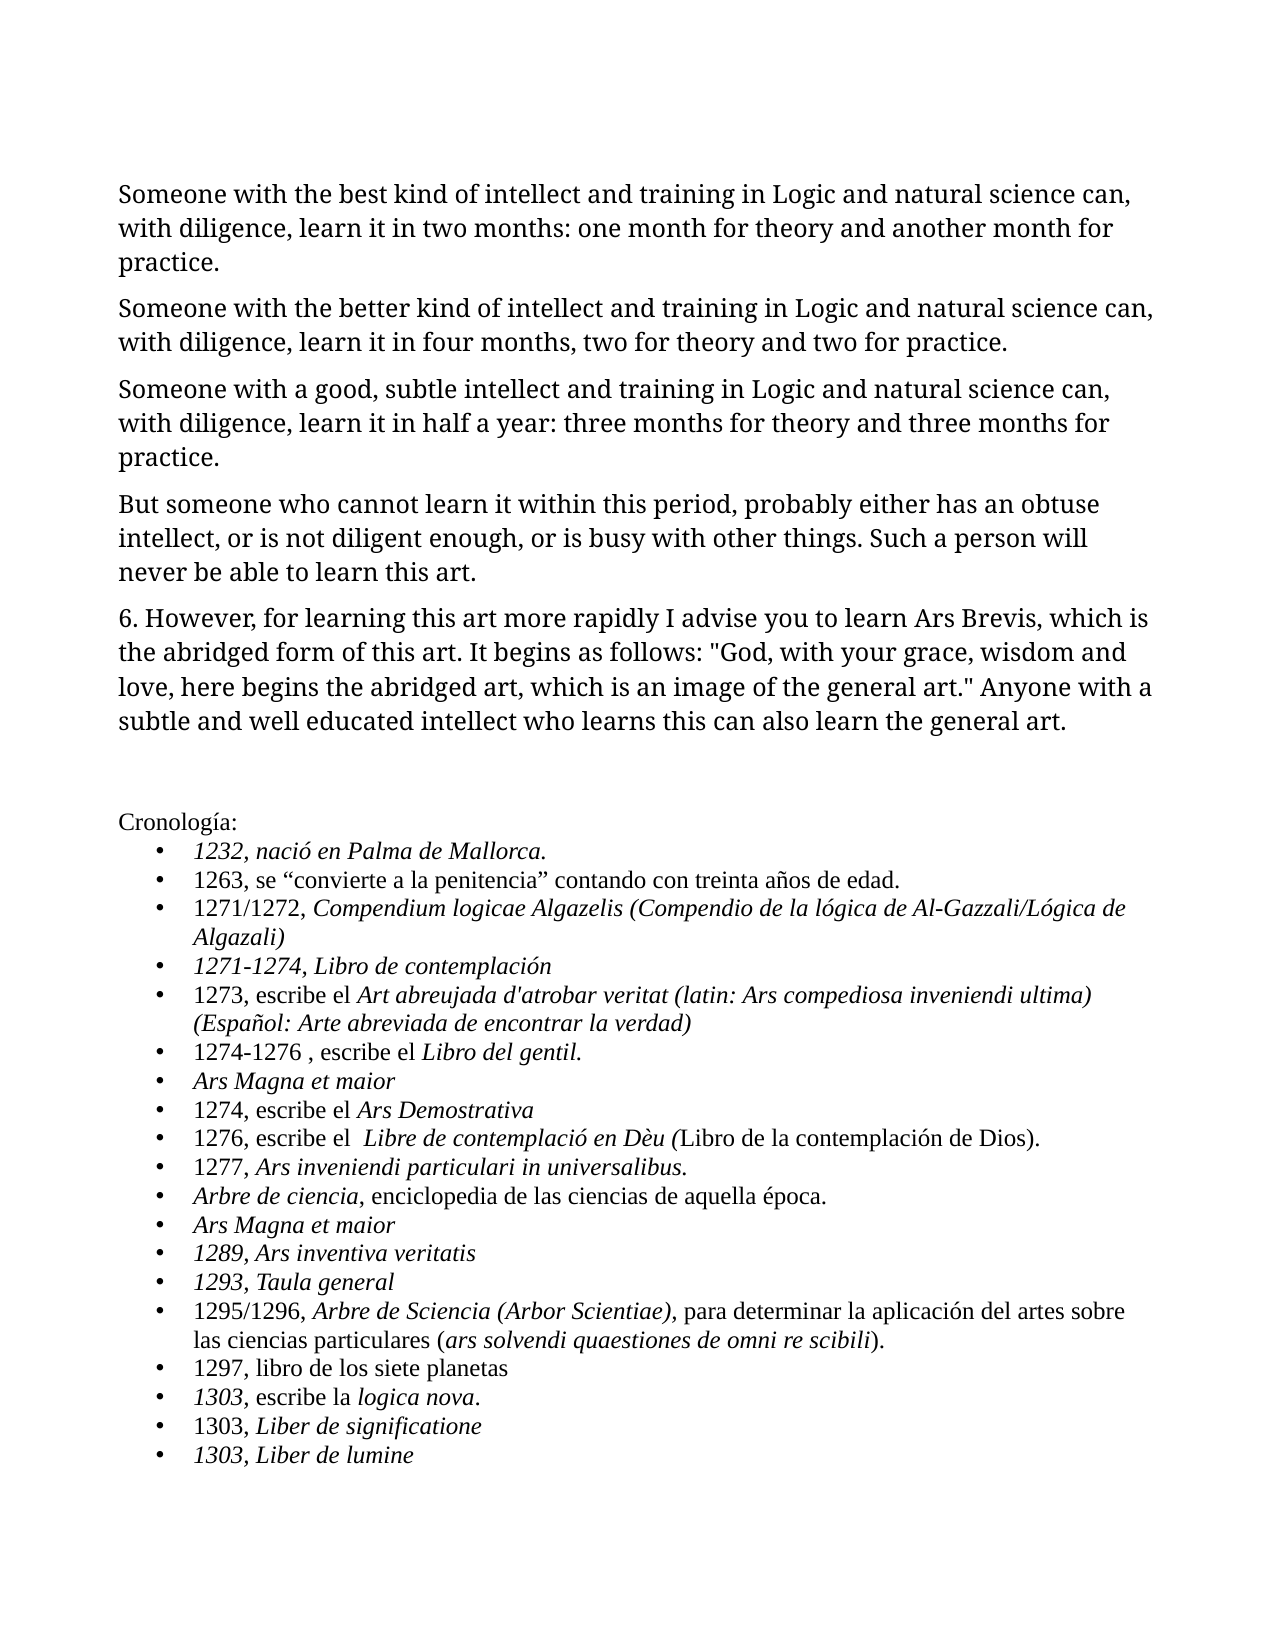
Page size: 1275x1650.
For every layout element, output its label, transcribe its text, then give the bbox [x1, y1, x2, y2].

list 1277, Ars inveniendi particulari in universalibus. [156, 1152, 1157, 1181]
list 1295/1296, Arbre de Sciencia (Arbor Scientiae), para determinar la aplicación del artes sobre las ciencias particulares (ars solvendi quaestiones de omni re scibili). [156, 1296, 1157, 1353]
list 1289, Ars inventiva veritatis [156, 1238, 1157, 1267]
list 1274, escribe el Ars Demostrativa [156, 1095, 1157, 1123]
text Someone with a good, subtle intellect and training in Logic and natural science can, with diligence, learn it in half a year: three months for theory and three months for practice. [118, 372, 1157, 474]
text But someone who cannot learn it within this period, probably either has an obtuse intellect, or is not diligent enough, or is busy with other things. Such a person will never be able to learn this art. [118, 486, 1157, 588]
list Ars Magna et maior [156, 1066, 1157, 1095]
list 1293, Taula general [156, 1267, 1157, 1296]
text Cronología: [118, 807, 1157, 836]
list 1271-1274, Libro de contemplación [156, 951, 1157, 980]
text 6. However, for learning this art more rapidly I advise you to learn Ars Brevis, which is the abridged form of this art. It begins as follows: "God, with your grace, wisdom and love, here begins the abridged art, which is an image of the general art." Anyone with a subtle and well educated intellect who learns this can also learn the general art. [118, 601, 1157, 737]
list 1303, Liber de lumine [156, 1440, 1157, 1468]
list 1303, escribe la logica nova. [156, 1382, 1157, 1411]
text Someone with the best kind of intellect and training in Logic and natural science can, with diligence, learn it in two months: one month for theory and another month for practice. [118, 176, 1157, 278]
text Someone with the better kind of intellect and training in Logic and natural science can, with diligence, learn it in four months, two for theory and two for practice. [118, 291, 1157, 359]
list 1274-1276 , escribe el Libro del gentil. [156, 1037, 1157, 1066]
list 1232, nació en Palma de Mallorca. [156, 836, 1157, 865]
list Arbre de ciencia, enciclopedia de las ciencias de aquella época. [156, 1181, 1157, 1210]
list Ars Magna et maior [156, 1210, 1157, 1238]
list 1263, se “convierte a la penitencia” contando con treinta años de edad. [156, 865, 1157, 893]
list 1276, escribe el Libre de contemplació en Dèu (Libro de la contemplación de Dios). [156, 1123, 1157, 1152]
list 1303, Liber de significatione [156, 1411, 1157, 1440]
list 1273, escribe el Art abreujada d'atrobar veritat (latin: Ars compediosa inveniendi ultima) (Español: Arte abreviada de encontrar la verdad) [156, 980, 1157, 1037]
list 1271/1272, Compendium logicae Algazelis (Compendio de la lógica de Al-Gazzali/Lógica de Algazali) [156, 893, 1157, 951]
list 1297, libro de los siete planetas [156, 1353, 1157, 1382]
